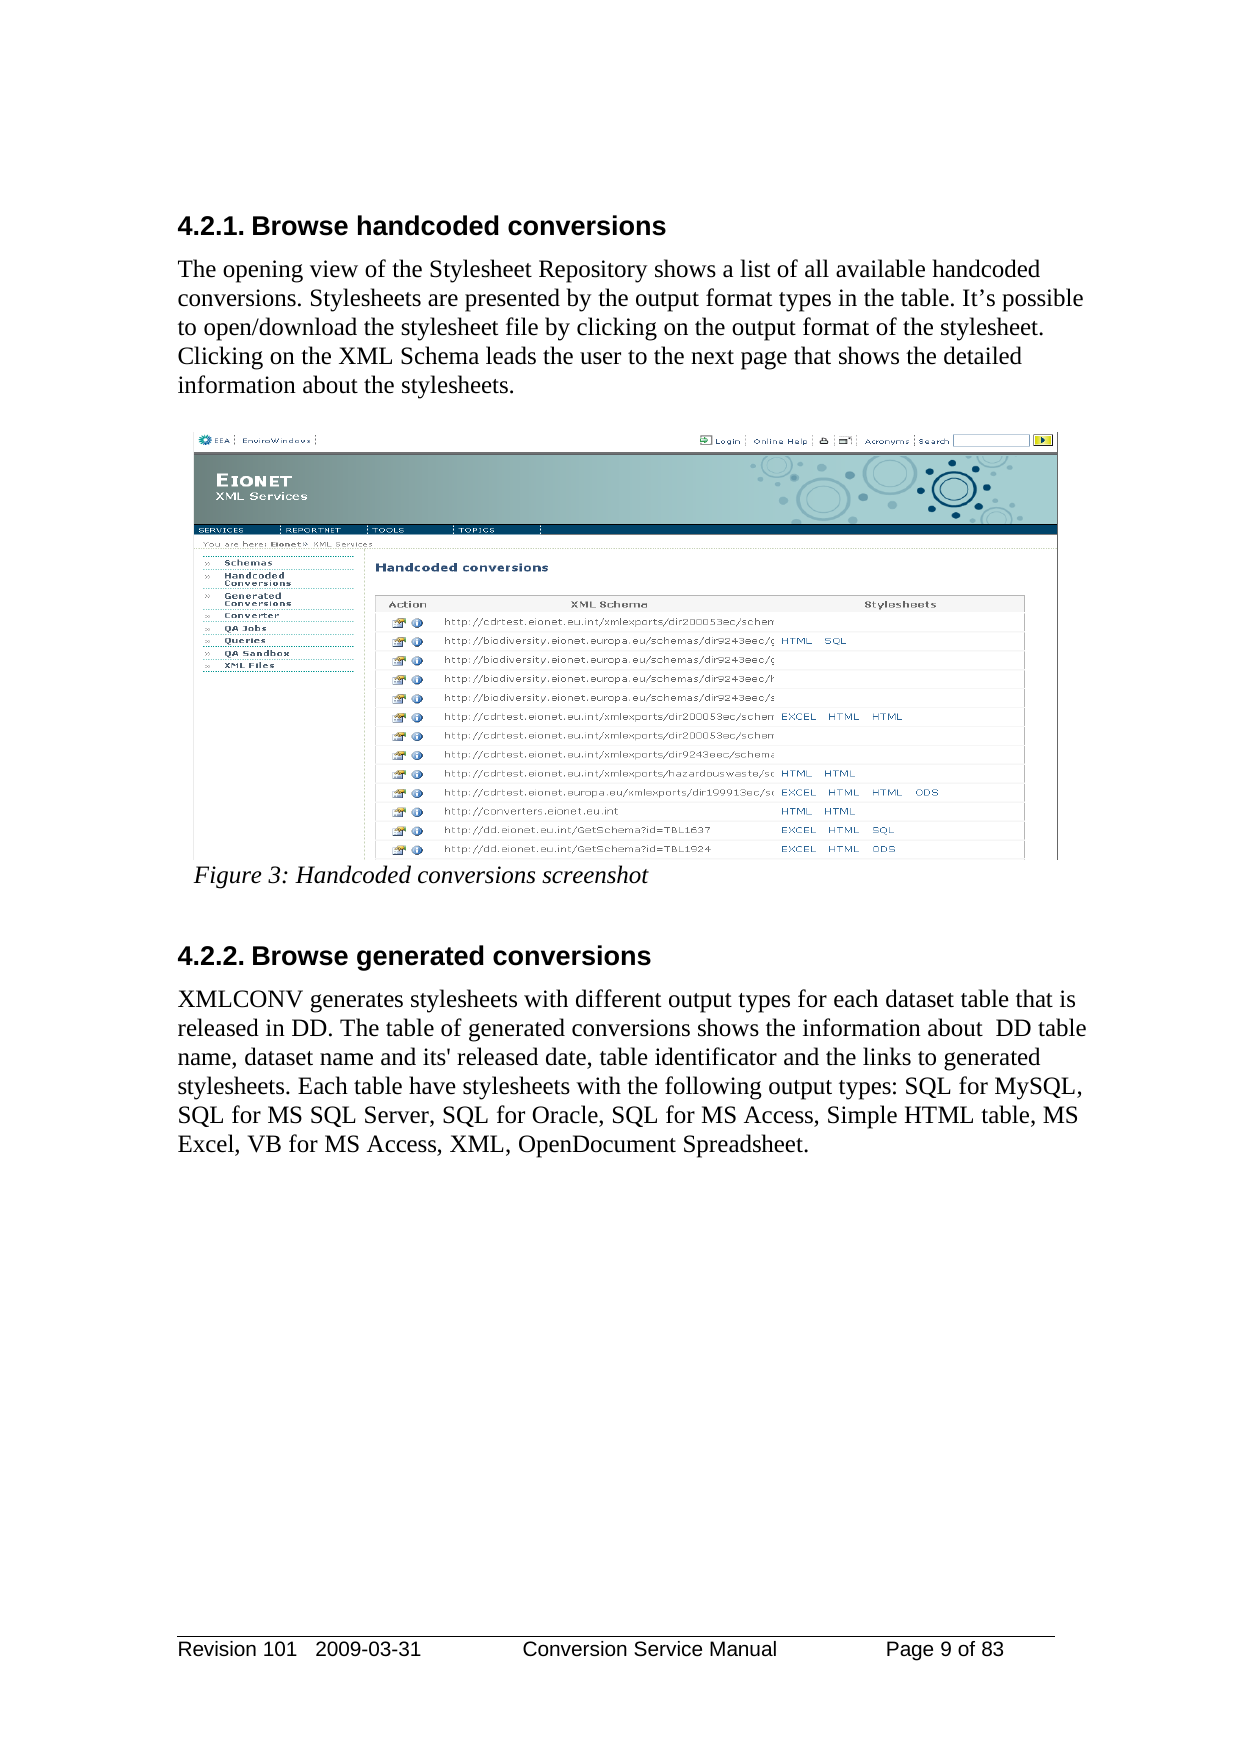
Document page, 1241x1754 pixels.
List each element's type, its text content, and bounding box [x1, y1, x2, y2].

subtitle Browse handcoded conversions [177, 210, 1092, 241]
text Figure 3: Handcoded conversions screenshot [194, 860, 1060, 889]
subtitle Browse generated conversions [177, 940, 1092, 971]
text XMLCONV generates stylesheets with different output types for each dataset table that is released in DD. The table of generated conversions shows the information about DD table name, dataset name and its' released date, table identificator and the links to generated stylesheets. Each table have stylesheets with the following output types: SQL for MySQL, SQL for MS SQL Server, SQL for Oracle, SQL for MS Access, Simple HTML table, MS Excel, VB for MS Access, XML, OpenDocument Spreadsheet. [177, 984, 1092, 1158]
text The opening view of the Stylesheet Repository shows a list of all available handcoded conversions. Stylesheets are presented by the output format types in the table. It’s possible to open/download the stylesheet file by clicking on the output format of the stylesheet. Clicking on the XML Schema leads the user to the next page that shows the detailed information about the stylesheets. [177, 254, 1092, 399]
